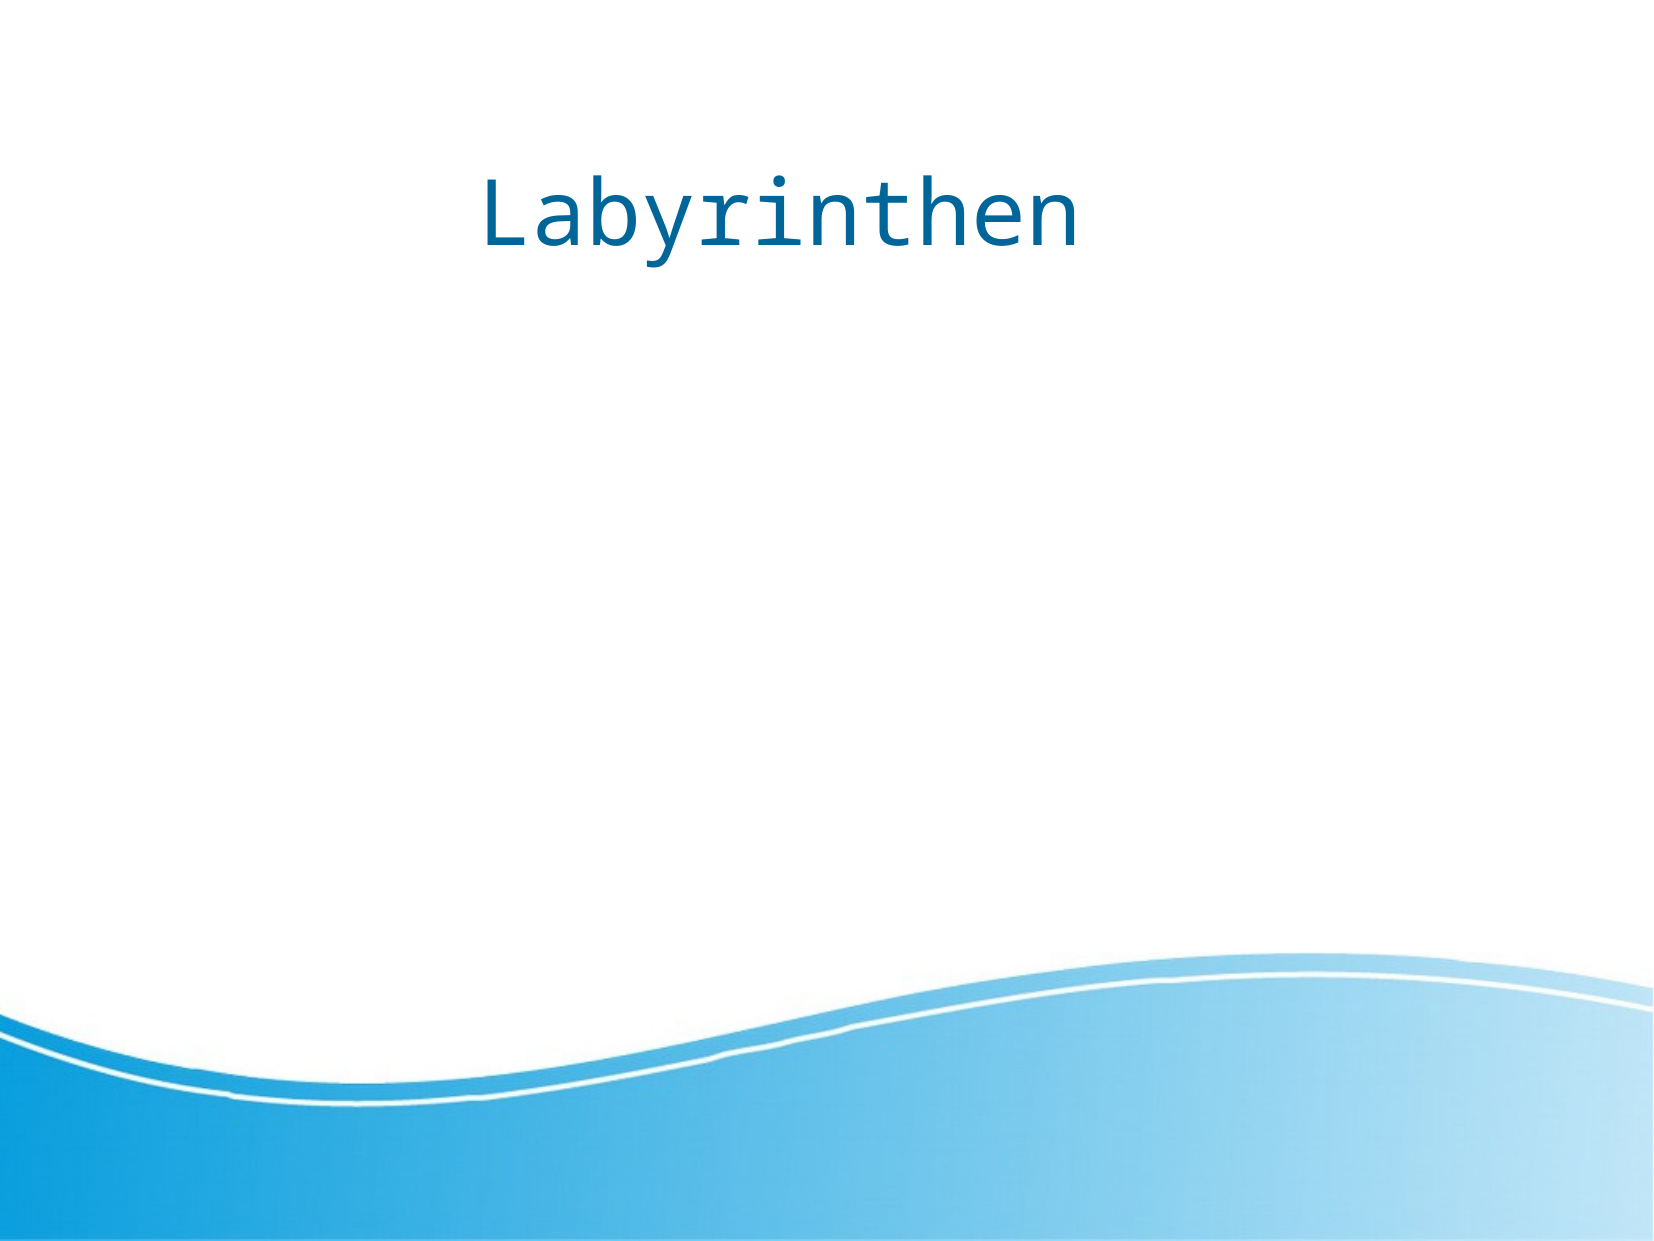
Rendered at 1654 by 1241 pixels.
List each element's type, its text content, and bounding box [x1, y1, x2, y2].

picture [0, 952, 1654, 1241]
title Labyrinthen [35, 51, 1524, 369]
picture [85, 1053, 95, 1059]
